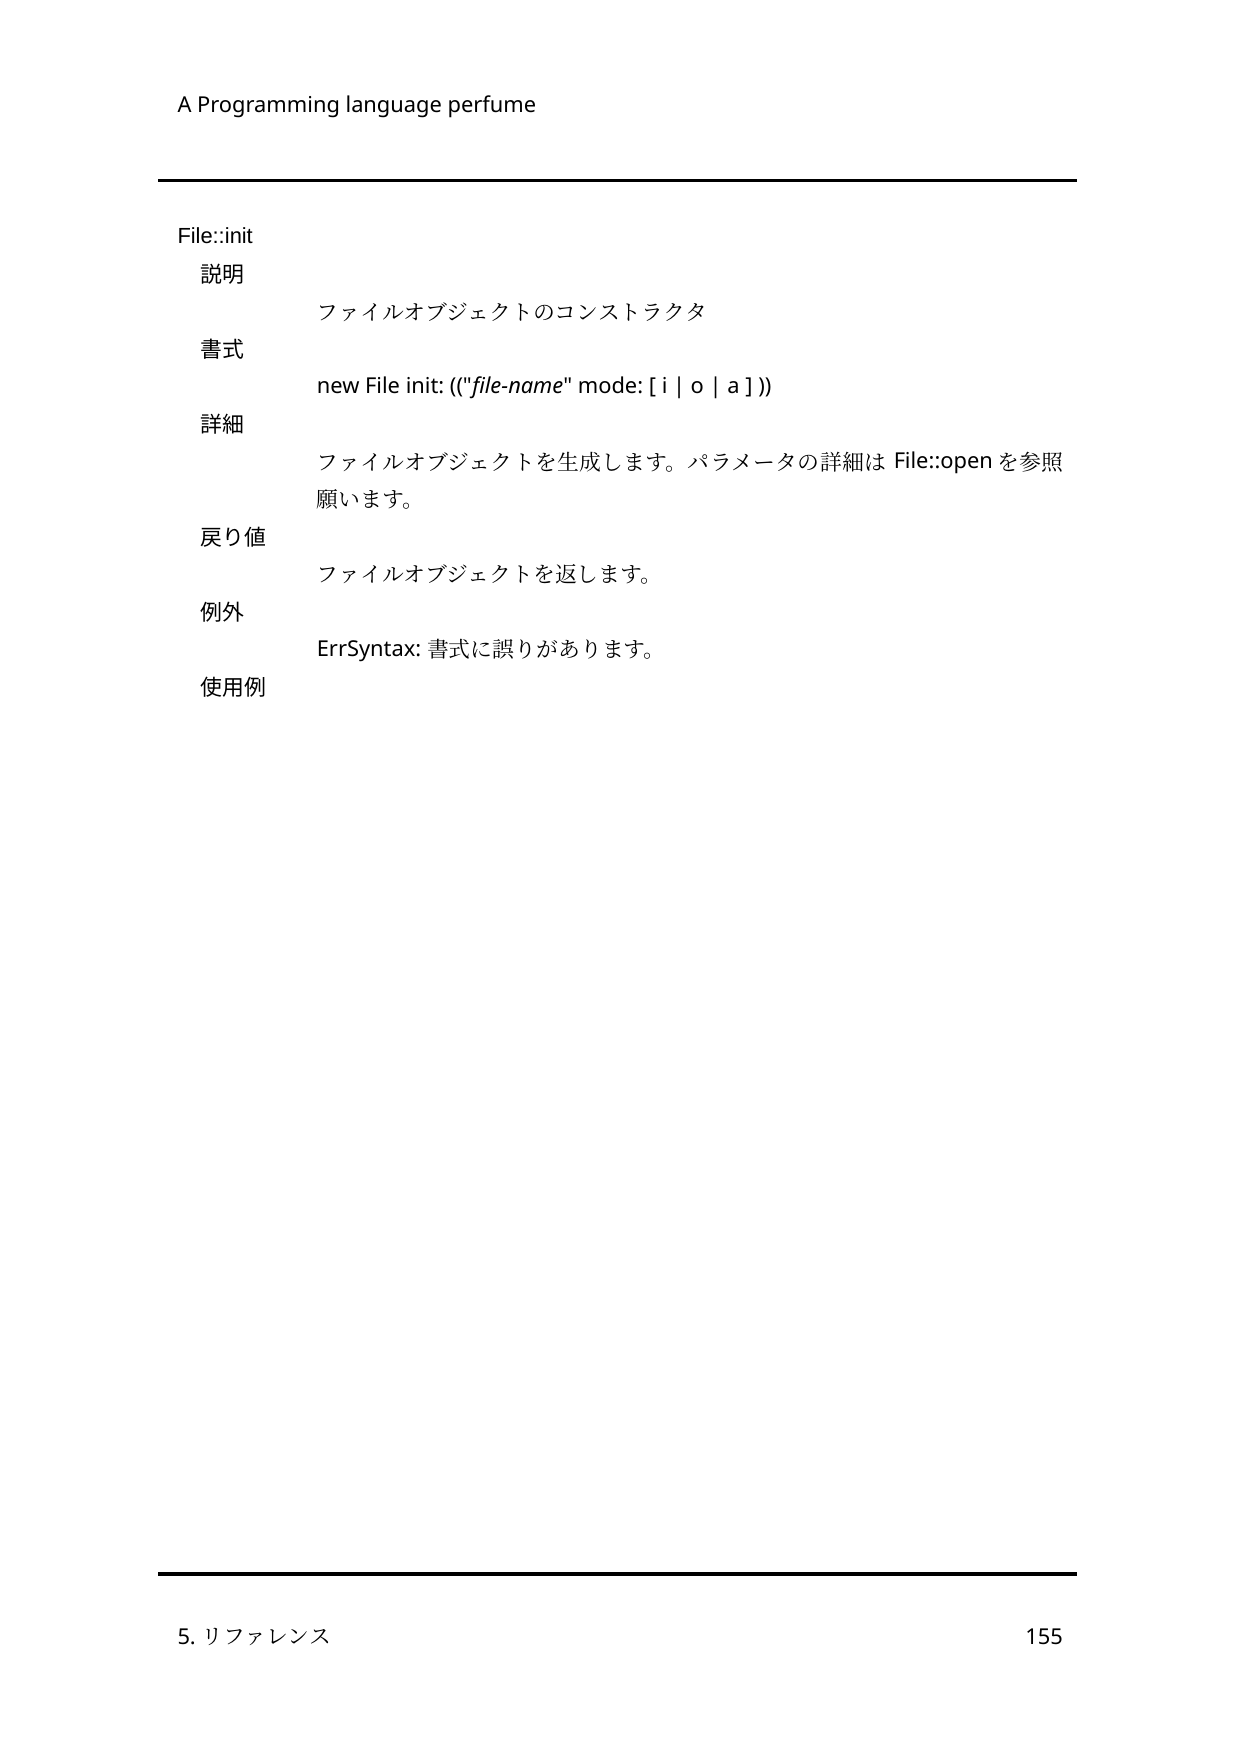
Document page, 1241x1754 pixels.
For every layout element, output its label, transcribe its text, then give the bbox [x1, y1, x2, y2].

table_cell 書式 [200, 329, 317, 404]
table_cell 使用例 [200, 667, 317, 742]
table_cell 詳細 [200, 404, 317, 517]
table_cell 戻り値 [200, 517, 317, 592]
table_header 説明 [200, 254, 317, 329]
table_cell ErrSyntax: 書式に誤りがあります。 [317, 592, 1063, 667]
table_cell [317, 667, 1063, 742]
table_cell 例外 [200, 592, 317, 667]
table_cell ファイルオブジェクトを生成します。パラメータの詳細は File::openを参照願います。 [317, 404, 1063, 517]
table_cell ファイルオブジェクトを返します。 [317, 517, 1063, 592]
subtitle File::init [177, 217, 1063, 254]
table_cell new File init: (("file-name" mode: [ i | o | a ] )) [317, 329, 1063, 404]
table_header ファイルオブジェクトのコンストラクタ [317, 254, 1063, 329]
